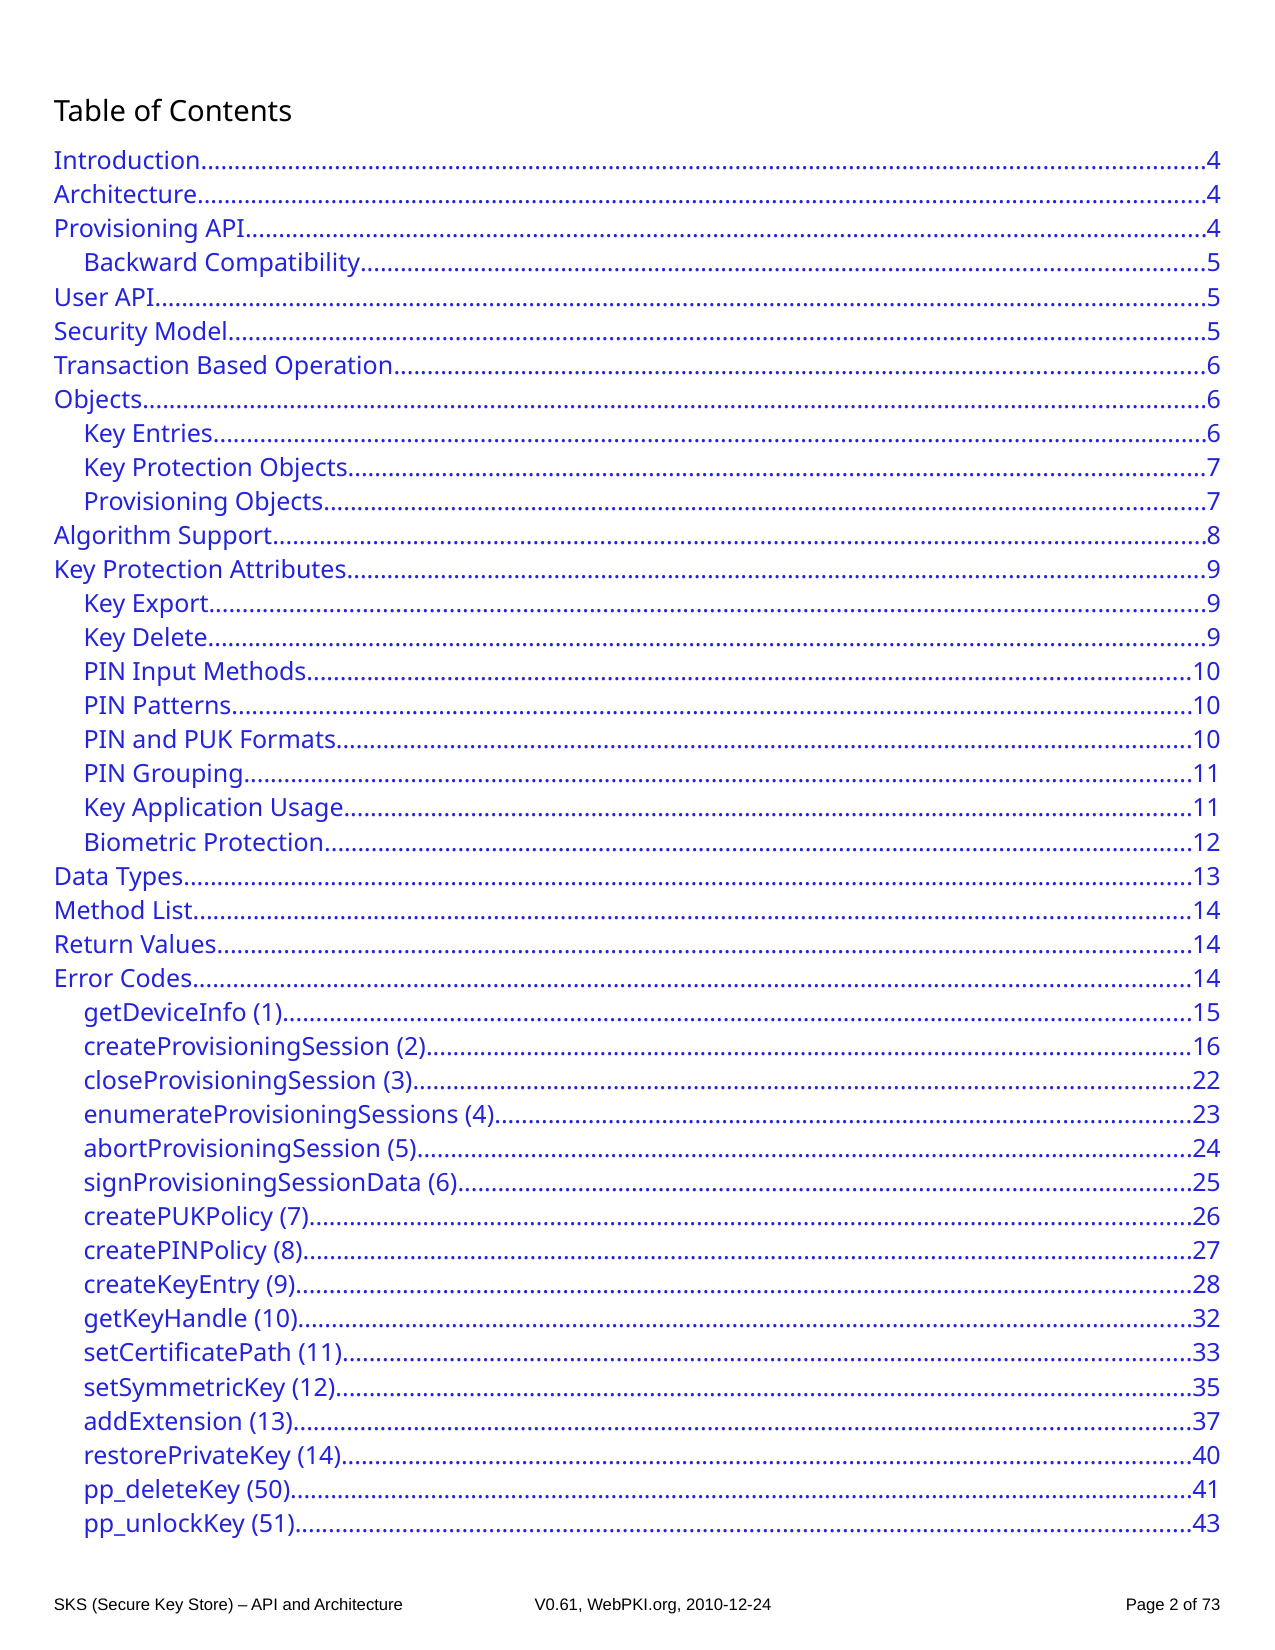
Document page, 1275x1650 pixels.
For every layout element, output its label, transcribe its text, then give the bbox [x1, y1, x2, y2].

text Key Export 9 [83, 586, 1221, 620]
text createProvisioningSession (2) 16 [83, 1028, 1221, 1063]
text addExtension (13) 37 [83, 1403, 1221, 1437]
text pp_unlockKey (51) 43 [83, 1505, 1221, 1539]
text pp_deleteKey (50) 41 [83, 1471, 1221, 1505]
text restorePrivateKey (14) 40 [83, 1437, 1221, 1471]
text Return Values 14 [54, 926, 1221, 960]
text Error Codes 14 [54, 960, 1221, 994]
text Biometric Protection 12 [83, 824, 1221, 858]
text User API 5 [54, 279, 1221, 313]
text Introduction 4 [54, 143, 1221, 177]
text Objects 6 [54, 381, 1221, 415]
text PIN Input Methods 10 [83, 654, 1221, 688]
text Data Types 13 [54, 858, 1221, 892]
text closeProvisioningSession (3) 22 [83, 1063, 1221, 1097]
text Key Delete 9 [83, 620, 1221, 654]
text getKeyHandle (10) 32 [83, 1301, 1221, 1335]
text setCertificatePath (11) 33 [83, 1335, 1221, 1369]
text PIN Patterns 10 [83, 688, 1221, 722]
text Method List 14 [54, 892, 1221, 926]
text Transaction Based Operation 6 [54, 347, 1221, 381]
text createPUKPolicy (7) 26 [83, 1199, 1221, 1233]
text Security Model 5 [54, 313, 1221, 347]
text Key Protection Attributes 9 [54, 552, 1221, 586]
text PIN and PUK Formats 10 [83, 722, 1221, 756]
text PIN Grouping 11 [83, 756, 1221, 790]
subtitle Table of Contents [54, 91, 1221, 130]
text Algorithm Support 8 [54, 518, 1221, 552]
text Provisioning API 4 [54, 211, 1221, 245]
text abortProvisioningSession (5) 24 [83, 1131, 1221, 1165]
text createKeyEntry (9) 28 [83, 1267, 1221, 1301]
text signProvisioningSessionData (6) 25 [83, 1165, 1221, 1199]
text Architecture 4 [54, 177, 1221, 211]
text createPINPolicy (8) 27 [83, 1233, 1221, 1267]
text Key Entries 6 [83, 415, 1221, 449]
text Provisioning Objects 7 [83, 483, 1221, 518]
text Key Protection Objects 7 [83, 449, 1221, 483]
text Backward Compatibility 5 [83, 245, 1221, 279]
text enumerateProvisioningSessions (4) 23 [83, 1097, 1221, 1131]
text Key Application Usage 11 [83, 790, 1221, 824]
text setSymmetricKey (12) 35 [83, 1369, 1221, 1403]
text getDeviceInfo (1) 15 [83, 994, 1221, 1028]
